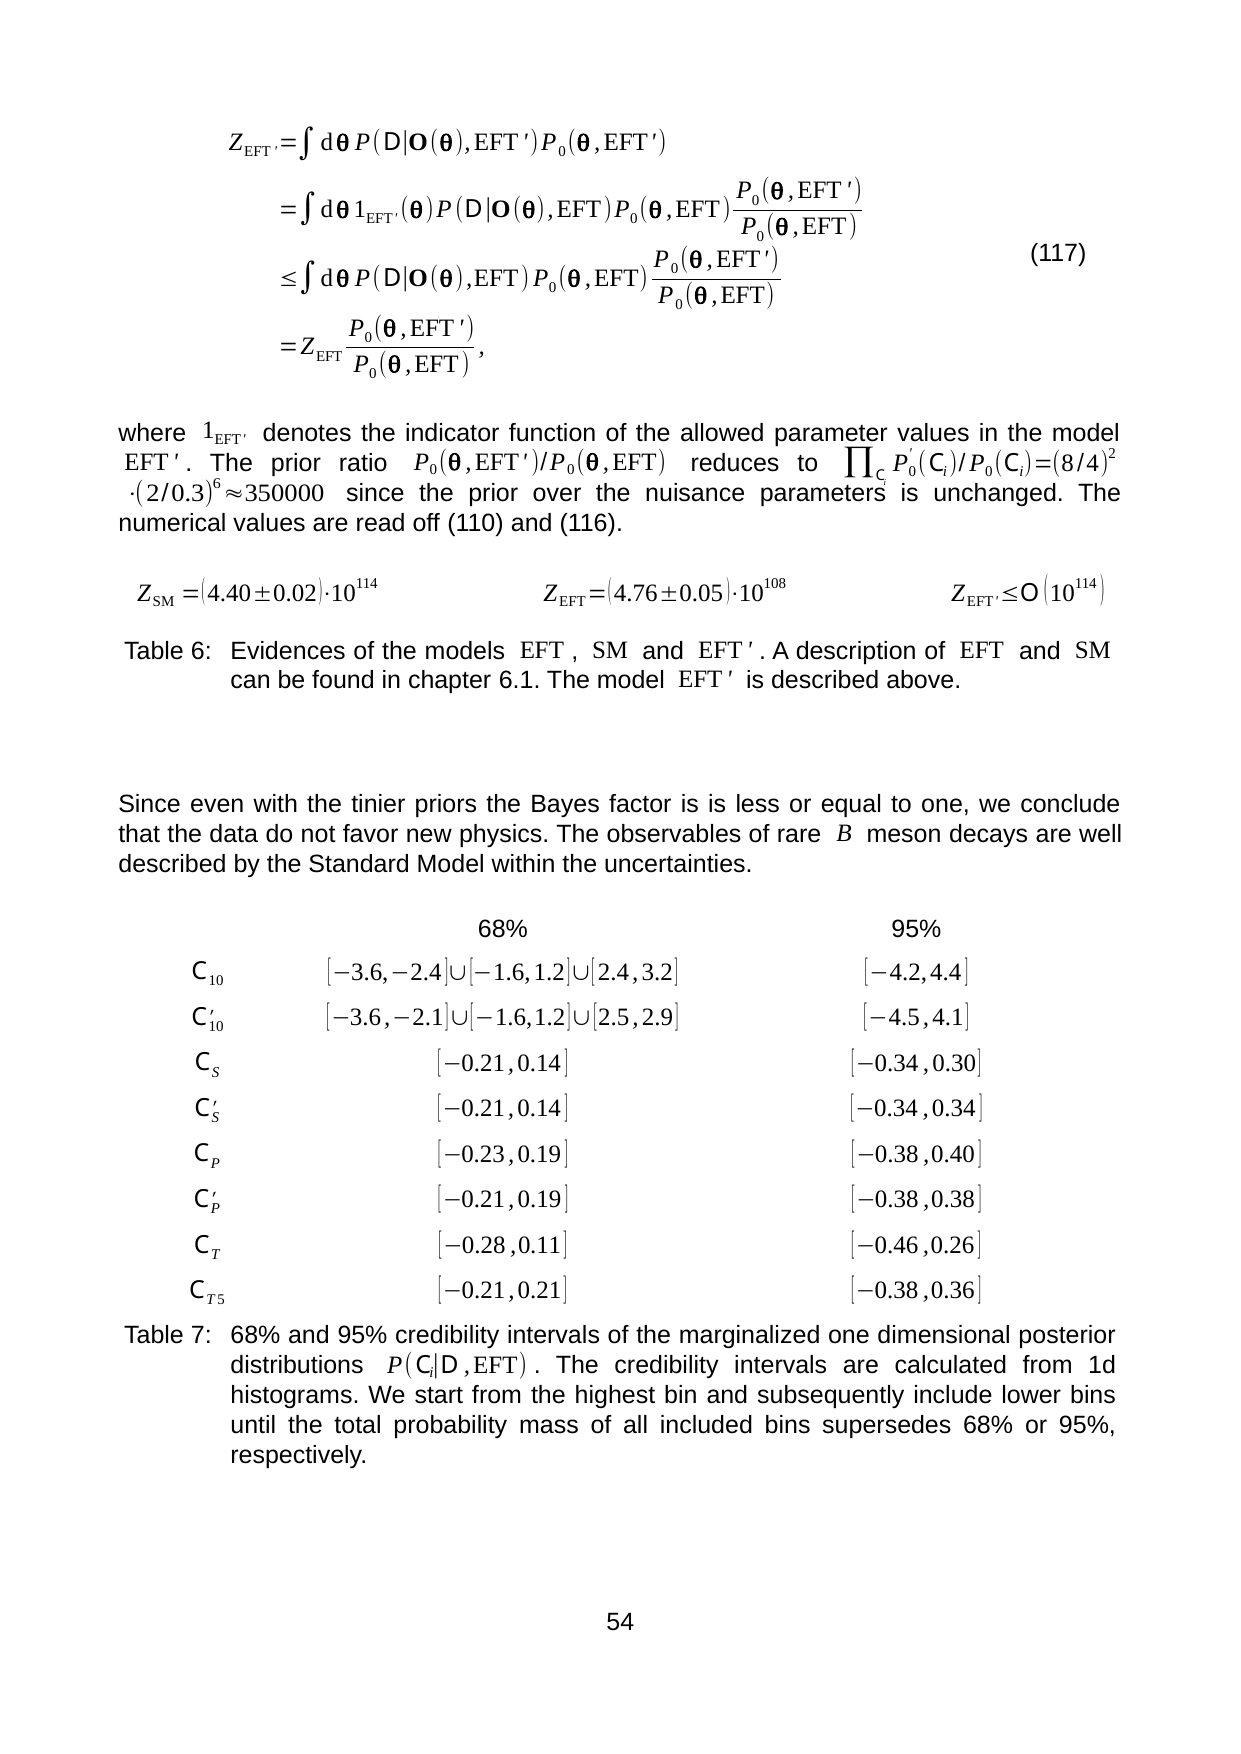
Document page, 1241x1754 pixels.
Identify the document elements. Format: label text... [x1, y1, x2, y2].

table_cell [709, 1223, 1123, 1268]
table_cell [118, 949, 296, 994]
table_cell [709, 995, 1123, 1040]
table_cell [118, 995, 296, 1040]
table_cell [118, 1086, 296, 1131]
table_cell [709, 1086, 1123, 1131]
table_cell [296, 995, 709, 1040]
table_cell [296, 1131, 709, 1177]
text where denotes the indicator function of the allowed parameter values in the model . The prior ratio reduces to since the prior over the nuisance parameters is unchanged. The numerical values are read off (110) and (116). [118, 417, 1122, 537]
table_cell Table 6: Evidences of the models , and . A description of and can be found in chapter 6.1. The model is described above. [118, 630, 1123, 758]
table_cell [296, 949, 709, 994]
table_cell [296, 1223, 709, 1268]
table_cell [709, 1040, 1123, 1086]
table_cell [709, 949, 1123, 994]
table_header 68% [296, 909, 709, 949]
table_header [118, 568, 1123, 630]
table_header (117) [1024, 118, 1123, 387]
table_header [217, 118, 1024, 387]
table_cell [296, 1177, 709, 1222]
table_cell [709, 1131, 1123, 1177]
table_header [118, 909, 296, 949]
table_cell [118, 1268, 296, 1313]
table_cell Table 7: 68% and 95% credibility intervals of the marginalized one dimensional posterior distributions . The credibility intervals are calculated from 1d histograms. We start from the highest bin and subsequently include lower bins until the total probability mass of all included bins supersedes 68% or 95%, respectively. [118, 1314, 1123, 1534]
table_cell [296, 1086, 709, 1131]
table_cell [296, 1040, 709, 1086]
table_cell [709, 1268, 1123, 1313]
table_cell [296, 1268, 709, 1313]
table_cell [118, 1131, 296, 1177]
table_cell [118, 1177, 296, 1222]
table_cell [709, 1177, 1123, 1222]
table_cell [118, 1223, 296, 1268]
table_header [118, 118, 217, 387]
table_cell [118, 1040, 296, 1086]
table_header 95% [709, 909, 1123, 949]
text Since even with the tinier priors the Bayes factor is is less or equal to one, we conclude that the data do not favor new physics. The observables of rare meson decays are well described by the Standard Model within the uncertainties. [118, 788, 1122, 879]
